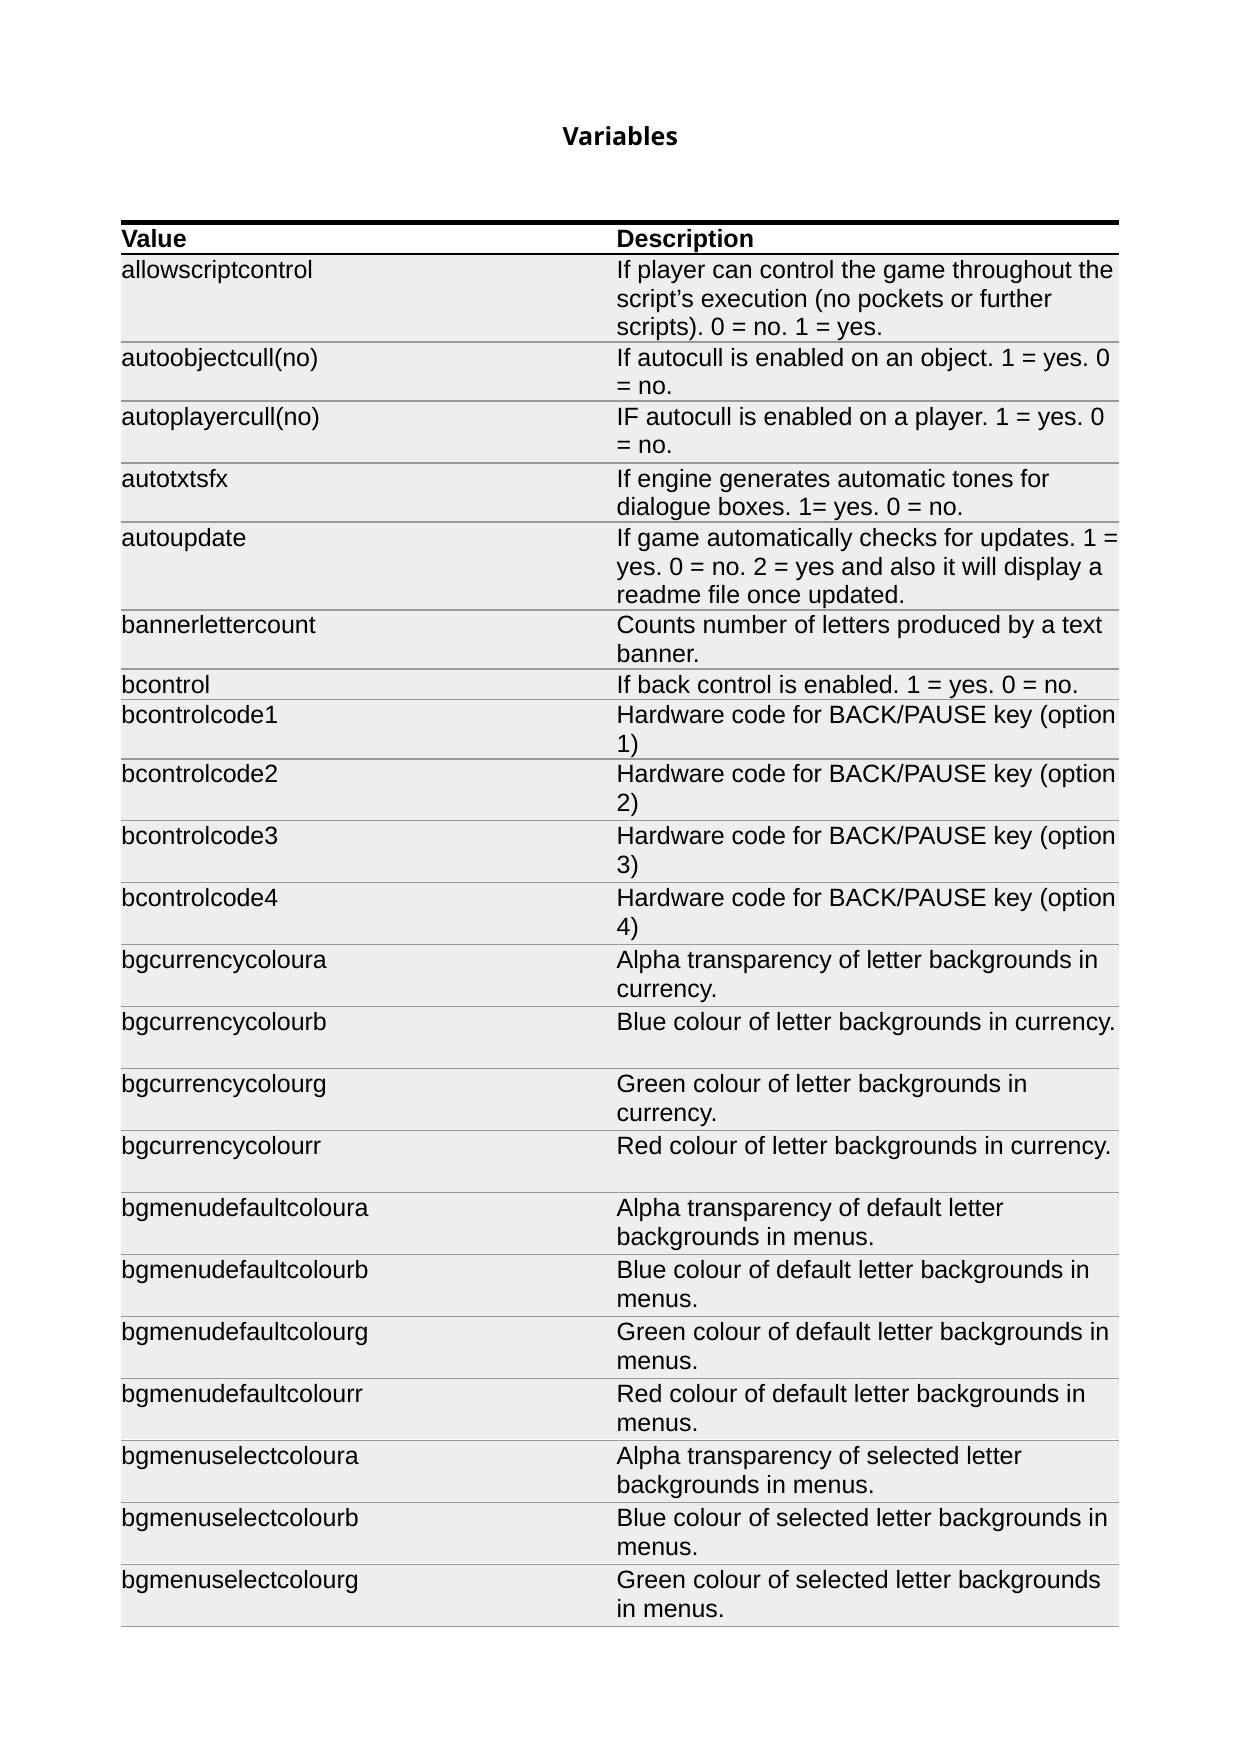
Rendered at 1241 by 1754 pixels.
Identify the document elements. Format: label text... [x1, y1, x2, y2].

table_cell Red colour of default letter backgrounds in menus. [616, 1379, 1119, 1439]
table_cell autoupdate [121, 523, 616, 609]
table_header Value [121, 225, 616, 253]
table_cell Alpha transparency of default letter backgrounds in menus. [616, 1193, 1119, 1254]
table_cell bannerlettercount [121, 611, 616, 668]
table_cell autoobjectcull(no) [121, 343, 616, 400]
table_cell Hardware code for BACK/PAUSE key (option 3) [616, 821, 1119, 882]
table_cell If engine generates automatic tones for dialogue boxes. 1= yes. 0 = no. [616, 464, 1119, 521]
table_cell bgcurrencycolourb [121, 1007, 616, 1068]
table_cell bgcurrencycolourg [121, 1069, 616, 1130]
table_cell Hardware code for BACK/PAUSE key (option 2) [616, 760, 1119, 820]
table_cell Hardware code for BACK/PAUSE key (option 1) [616, 700, 1119, 758]
table_cell bgmenuselectcoloura [121, 1441, 616, 1502]
table_cell Alpha transparency of selected letter backgrounds in menus. [616, 1441, 1119, 1502]
table_cell IF autocull is enabled on a player. 1 = yes. 0 = no. [616, 402, 1119, 462]
table_cell bgmenudefaultcolourb [121, 1255, 616, 1316]
table_cell bcontrolcode1 [121, 700, 616, 758]
table_cell Blue colour of letter backgrounds in currency. [616, 1007, 1119, 1068]
table_cell bgmenudefaultcolourr [121, 1379, 616, 1439]
table_header Description [616, 225, 1119, 253]
table_cell bgcurrencycoloura [121, 945, 616, 1006]
table_cell Counts number of letters produced by a text banner. [616, 611, 1119, 668]
table_cell Alpha transparency of letter backgrounds in currency. [616, 945, 1119, 1006]
table_cell bcontrol [121, 670, 616, 699]
table_cell bcontrolcode4 [121, 883, 616, 944]
table_cell If back control is enabled. 1 = yes. 0 = no. [616, 670, 1119, 699]
table_cell Green colour of selected letter backgrounds in menus. [616, 1565, 1119, 1626]
table_cell autotxtsfx [121, 464, 616, 521]
subtitle Variables [118, 118, 1122, 152]
table_cell Green colour of default letter backgrounds in menus. [616, 1317, 1119, 1378]
table_cell If autocull is enabled on an object. 1 = yes. 0 = no. [616, 343, 1119, 400]
table_cell autoplayercull(no) [121, 402, 616, 462]
table_cell allowscriptcontrol [121, 255, 616, 341]
table_cell If player can control the game throughout the script’s execution (no pockets or further scripts). 0 = no. 1 = yes. [616, 255, 1119, 341]
table_cell Blue colour of selected letter backgrounds in menus. [616, 1503, 1119, 1563]
table_cell bcontrolcode2 [121, 760, 616, 820]
table_cell bgmenuselectcolourg [121, 1565, 616, 1626]
table_cell bcontrolcode3 [121, 821, 616, 882]
table_cell bgmenudefaultcoloura [121, 1193, 616, 1254]
table_cell Hardware code for BACK/PAUSE key (option 4) [616, 883, 1119, 944]
table_cell Green colour of letter backgrounds in currency. [616, 1069, 1119, 1130]
table_cell bgmenuselectcolourb [121, 1503, 616, 1563]
table_cell Red colour of letter backgrounds in currency. [616, 1131, 1119, 1192]
table_cell Blue colour of default letter backgrounds in menus. [616, 1255, 1119, 1316]
table_cell If game automatically checks for updates. 1 = yes. 0 = no. 2 = yes and also it will display a readme file once updated. [616, 523, 1119, 609]
table_cell bgmenudefaultcolourg [121, 1317, 616, 1378]
table_cell bgcurrencycolourr [121, 1131, 616, 1192]
